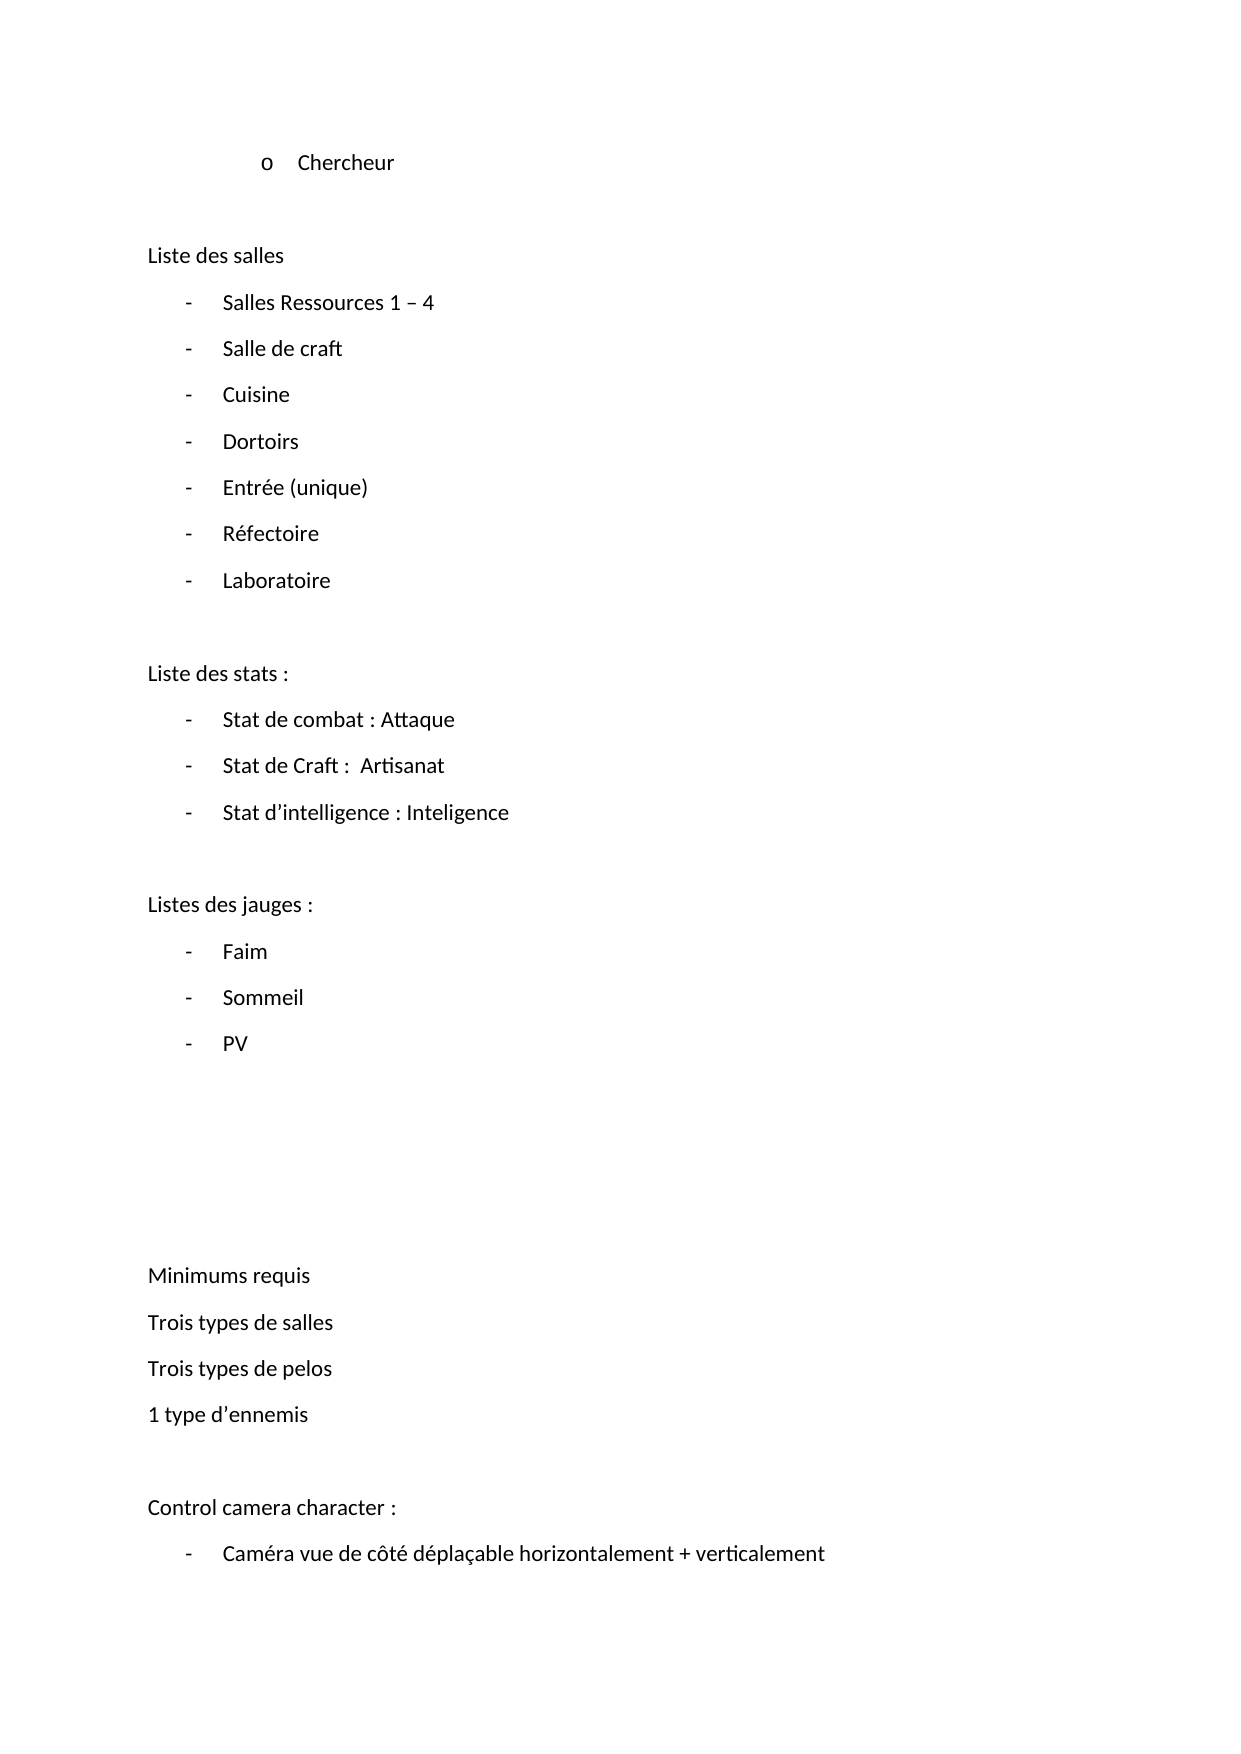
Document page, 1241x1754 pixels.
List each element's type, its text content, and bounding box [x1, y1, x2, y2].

list Stat d’intelligence : Inteligence [185, 798, 1093, 826]
list Salle de craft [185, 334, 1093, 362]
list Salles Ressources 1 – 4 [185, 288, 1093, 316]
text Liste des stats : [148, 659, 1093, 687]
list Stat de Craft : Artisanat [185, 751, 1093, 779]
list Chercheur [260, 148, 1093, 177]
list Caméra vue de côté déplaçable horizontalement + verticalement [185, 1539, 1093, 1567]
list Dortoirs [185, 427, 1093, 455]
list Stat de combat : Attaque [185, 705, 1093, 733]
text Control camera character : [148, 1493, 1093, 1521]
text Trois types de pelos [148, 1354, 1093, 1382]
text 1 type d’ennemis [148, 1400, 1093, 1428]
list Entrée (unique) [185, 473, 1093, 501]
text Listes des jauges : [148, 890, 1093, 918]
list Sommeil [185, 983, 1093, 1011]
text Minimums requis [148, 1261, 1093, 1289]
list Cuisine [185, 381, 1093, 408]
text Trois types de salles [148, 1308, 1093, 1336]
list Réfectoire [185, 519, 1093, 548]
list Faim [185, 937, 1093, 965]
list Laboratoire [185, 566, 1093, 594]
list PV [185, 1029, 1093, 1057]
text Liste des salles [148, 241, 1093, 269]
